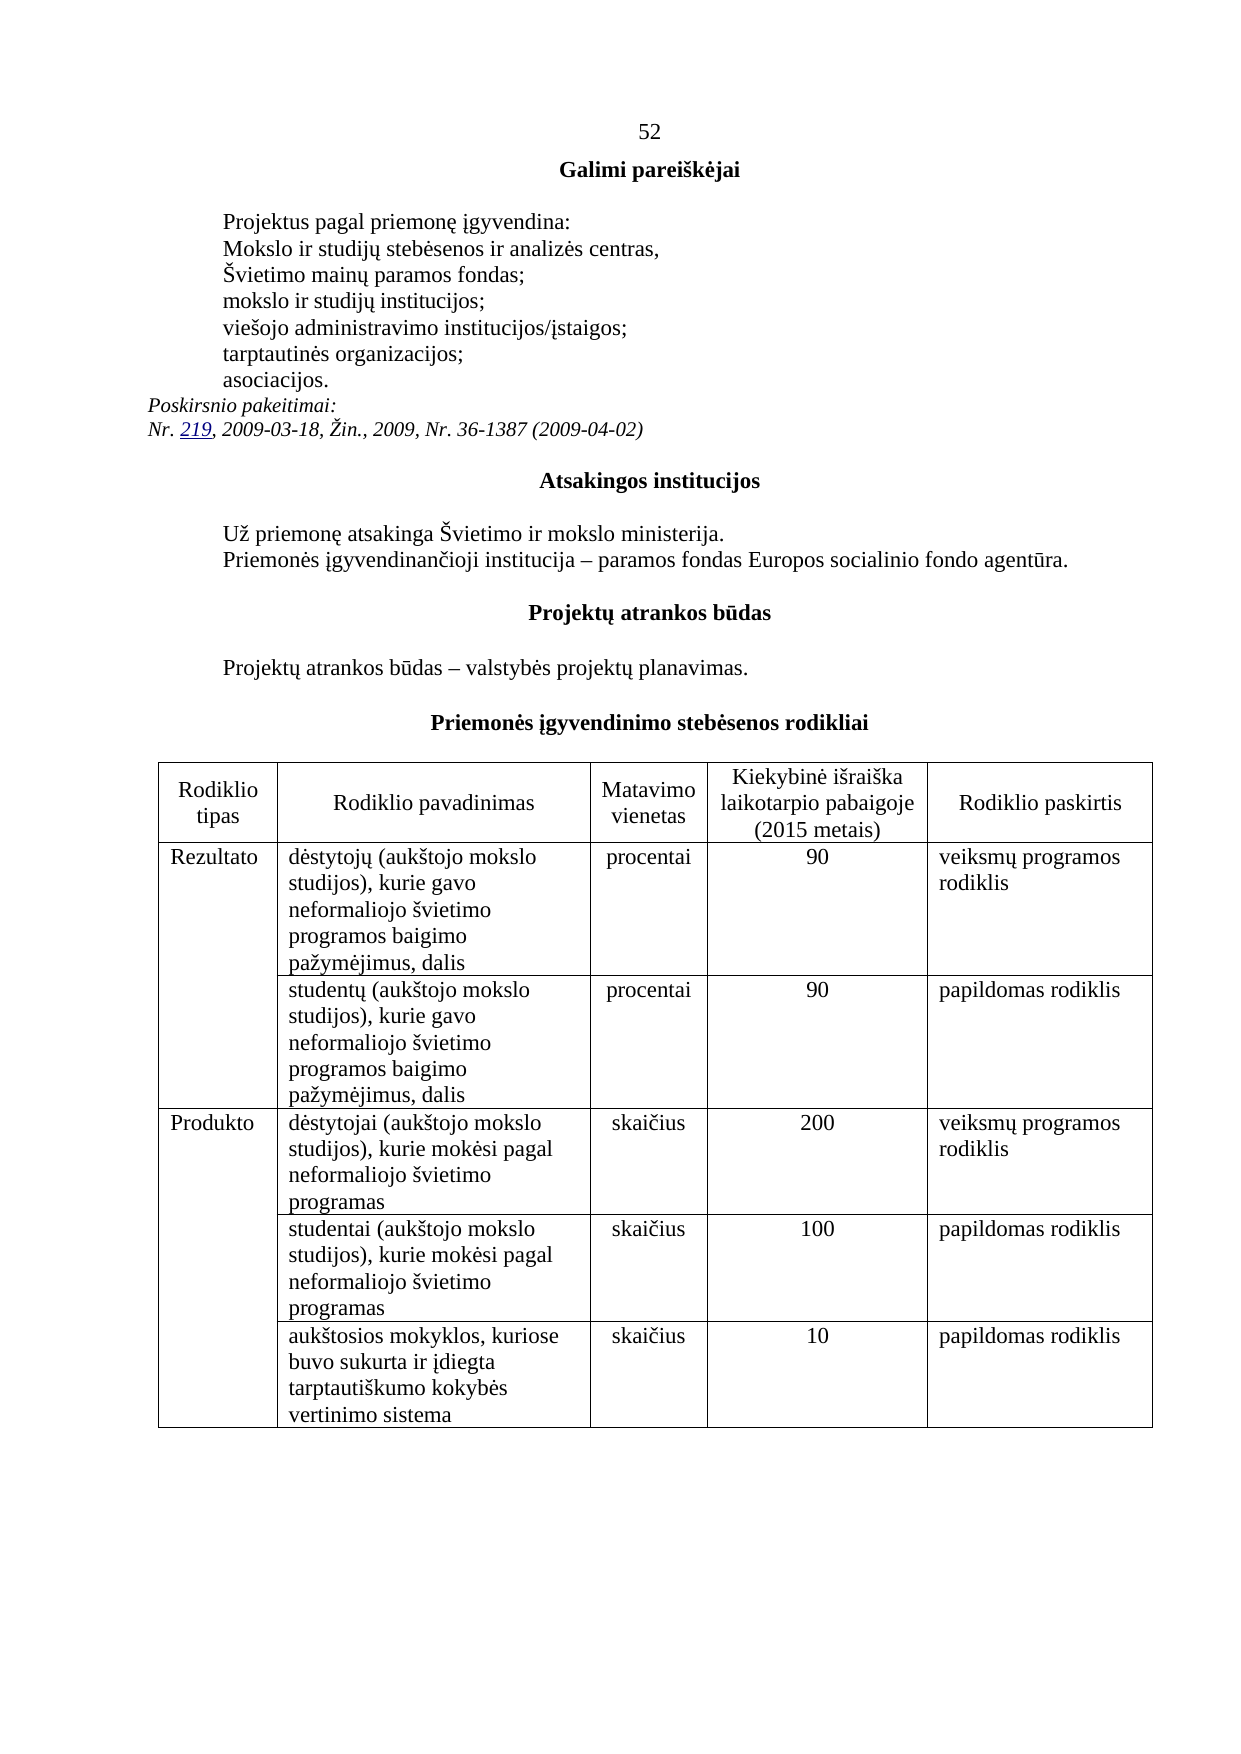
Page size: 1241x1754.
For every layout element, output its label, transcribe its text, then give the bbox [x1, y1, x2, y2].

table_cell aukštosios mokyklos, kuriose buvo sukurta ir įdiegta tarptautiškumo kokybės vertinimo sistema [278, 1322, 590, 1427]
table_cell 90 [708, 843, 927, 975]
text viešojo administravimo institucijos/įstaigos; [148, 314, 1152, 340]
text Mokslo ir studijų stebėsenos ir analizės centras, [148, 235, 1152, 261]
table_cell papildomas rodiklis [928, 1322, 1152, 1427]
text Poskirsnio pakeitimai: [148, 393, 1152, 417]
table_cell procentai [591, 843, 707, 975]
text Priemonės įgyvendinančioji institucija – paramos fondas Europos socialinio fondo agentūra. [148, 546, 1152, 573]
table_cell Rezultato [159, 843, 277, 1108]
text Projektų atrankos būdas [148, 599, 1152, 625]
table_header Matavimo vienetas [591, 763, 707, 842]
table_cell dėstytojai (aukštojo mokslo studijos), kurie mokėsi pagal neformaliojo švietimo programas [278, 1109, 590, 1214]
table_header Rodiklio paskirtis [928, 763, 1152, 842]
table_cell 100 [708, 1215, 927, 1321]
text Atsakingos institucijos [148, 467, 1152, 494]
table_header Rodiklio pavadinimas [278, 763, 590, 842]
text Nr. 219, 2009-03-18, Žin., 2009, Nr. 36-1387 (2009-04-02) [148, 417, 1152, 441]
table_header Rodiklio tipas [159, 763, 277, 842]
table_cell 10 [708, 1322, 927, 1427]
table_cell veiksmų programos rodiklis [928, 1109, 1152, 1214]
table_cell studentai (aukštojo mokslo studijos), kurie mokėsi pagal neformaliojo švietimo programas [278, 1215, 590, 1321]
text Projektų atrankos būdas – valstybės projektų planavimas. [148, 654, 1152, 681]
table_header Kiekybinė išraiška laikotarpio pabaigoje (2015 metais) [708, 763, 927, 842]
text Projektus pagal priemonę įgyvendina: [148, 208, 1152, 235]
text asociacijos. [148, 366, 1152, 393]
text Švietimo mainų paramos fondas; [148, 261, 1152, 287]
text Galimi pareiškėjai [148, 156, 1152, 182]
table_cell procentai [591, 976, 707, 1108]
table_cell skaičius [591, 1322, 707, 1427]
text Priemonės įgyvendinimo stebėsenos rodikliai [148, 709, 1152, 736]
table_cell studentų (aukštojo mokslo studijos), kurie gavo neformaliojo švietimo programos baigimo pažymėjimus, dalis [278, 976, 590, 1108]
table_cell skaičius [591, 1109, 707, 1214]
table_cell dėstytojų (aukštojo mokslo studijos), kurie gavo neformaliojo švietimo programos baigimo pažymėjimus, dalis [278, 843, 590, 975]
text mokslo ir studijų institucijos; [148, 287, 1152, 314]
text tarptautinės organizacijos; [148, 340, 1152, 366]
table_cell papildomas rodiklis [928, 976, 1152, 1108]
table_cell 90 [708, 976, 927, 1108]
table_cell Produkto [159, 1109, 277, 1427]
table_cell 200 [708, 1109, 927, 1214]
text Už priemonę atsakinga Švietimo ir mokslo ministerija. [148, 520, 1152, 546]
table_cell papildomas rodiklis [928, 1215, 1152, 1321]
table_cell skaičius [591, 1215, 707, 1321]
table_cell veiksmų programos rodiklis [928, 843, 1152, 975]
